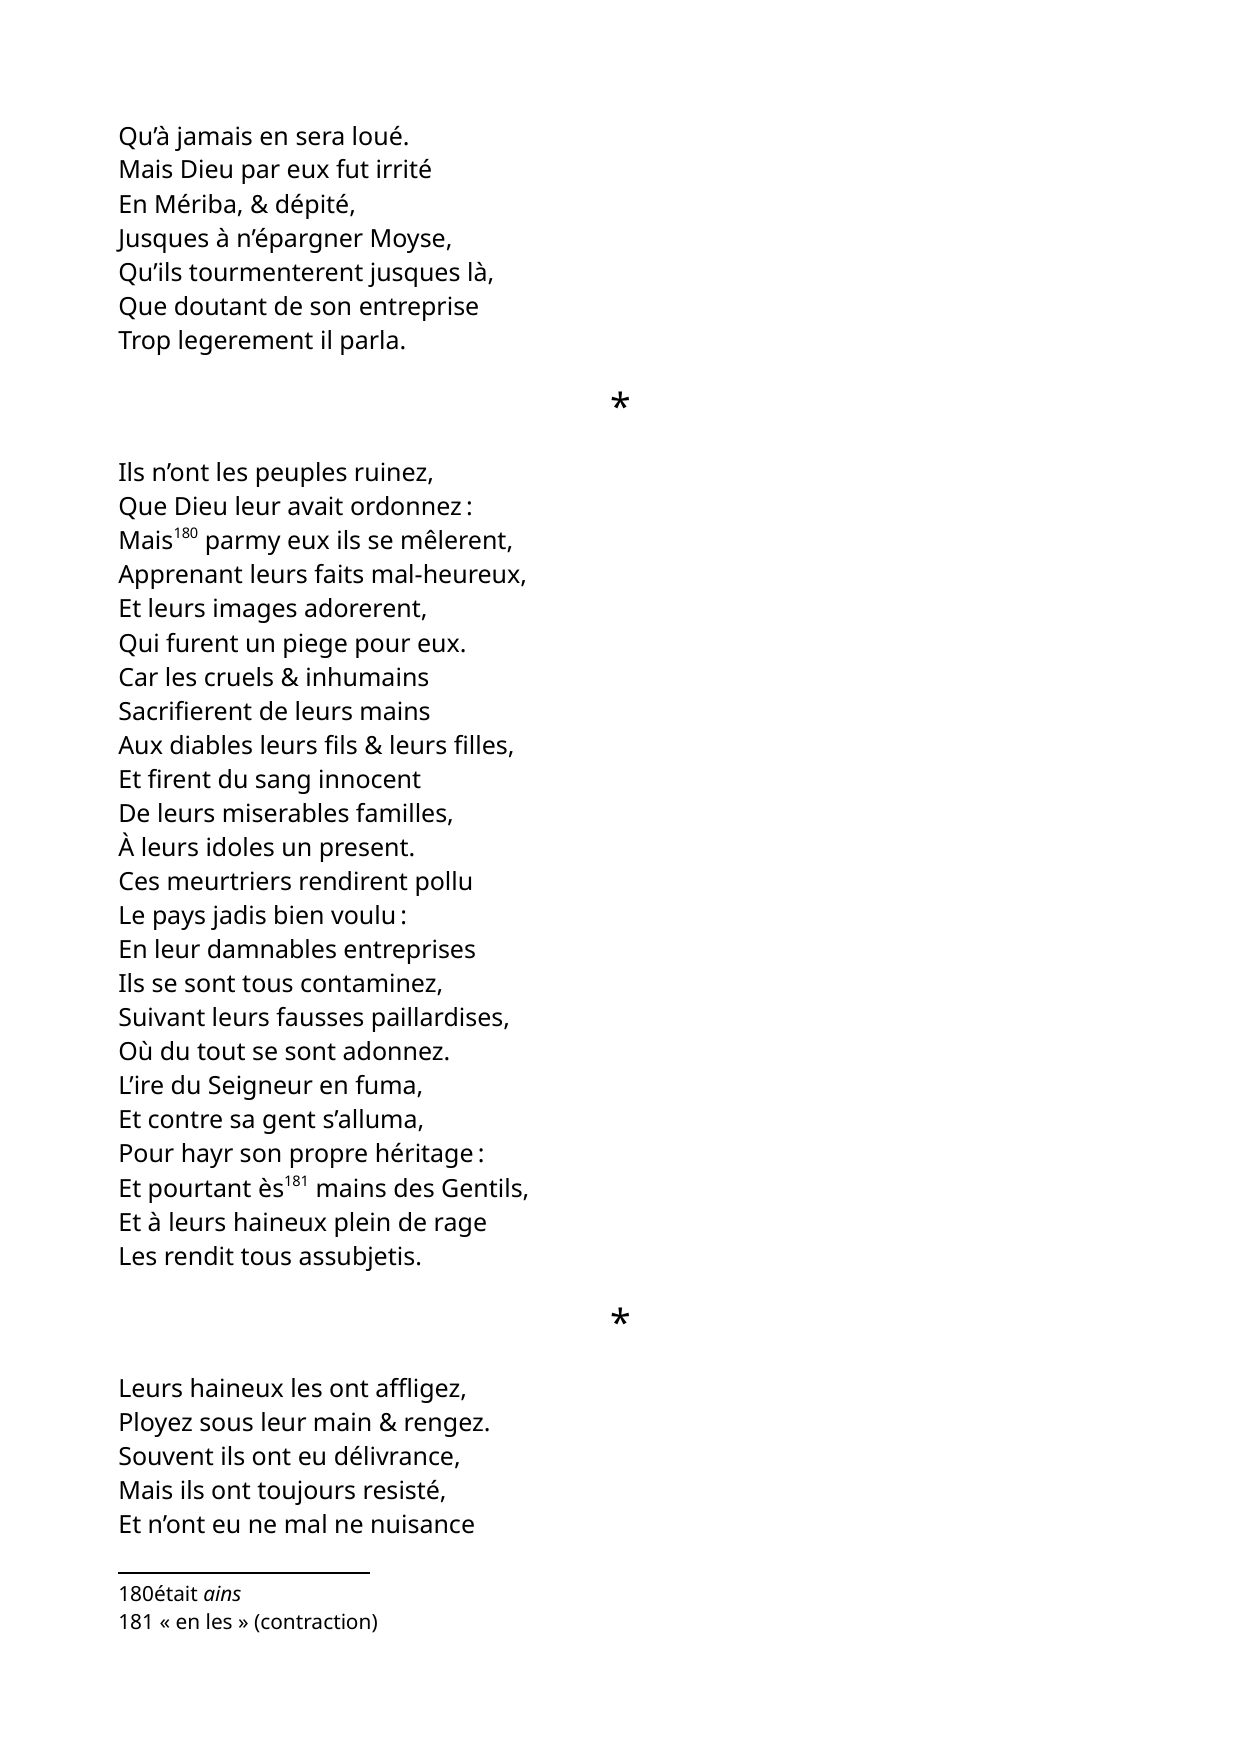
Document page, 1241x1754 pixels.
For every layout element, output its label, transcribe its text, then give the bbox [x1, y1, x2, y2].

text « en les » (contraction) [118, 1607, 1122, 1636]
text Que Dieu leur avait ordonnez : [118, 489, 1122, 523]
text * [118, 1296, 1122, 1347]
text En leur damnables entreprises [118, 932, 1122, 966]
text En Mériba, & dépité, [118, 186, 1122, 220]
text De leurs miserables familles, [118, 796, 1122, 829]
text était ains [118, 1579, 1122, 1607]
text Qu’ils tourmenterent jusques là, [118, 254, 1122, 288]
text Et pourtant ès mains des Gentils, [118, 1170, 1122, 1204]
text Ployez sous leur main & rengez. [118, 1405, 1122, 1439]
text Jusques à n’épargner Moyse, [118, 220, 1122, 254]
text À leurs idoles un present. [118, 829, 1122, 864]
text Souvent ils ont eu délivrance, [118, 1439, 1122, 1473]
text Ils n’ont les peuples ruinez, [118, 455, 1122, 489]
text Aux diables leurs fils & leurs filles, [118, 727, 1122, 761]
text * [118, 380, 1122, 431]
text Pour hayr son propre héritage : [118, 1136, 1122, 1170]
text Mais Dieu par eux fut irrité [118, 152, 1122, 186]
text Qu’à jamais en sera loué. [118, 118, 1122, 152]
text Et contre sa gent s’alluma, [118, 1102, 1122, 1136]
text Suivant leurs fausses paillardises, [118, 1000, 1122, 1034]
text Ils se sont tous contaminez, [118, 966, 1122, 1000]
text Leurs haineux les ont affligez, [118, 1371, 1122, 1405]
text Les rendit tous assubjetis. [118, 1238, 1122, 1272]
text Et à leurs haineux plein de rage [118, 1204, 1122, 1238]
text Et leurs images adorerent, [118, 591, 1122, 625]
text Et firent du sang innocent [118, 761, 1122, 796]
text Et n’ont eu ne mal ne nuisance [118, 1507, 1122, 1541]
text Ces meurtriers rendirent pollu [118, 864, 1122, 898]
text Sacrifierent de leurs mains [118, 693, 1122, 727]
text Que doutant de son entreprise [118, 288, 1122, 322]
text Apprenant leurs faits mal-heureux, [118, 557, 1122, 591]
text Car les cruels & inhumains [118, 659, 1122, 693]
text Mais ils ont toujours resisté, [118, 1473, 1122, 1507]
text Qui furent un piege pour eux. [118, 625, 1122, 659]
text Trop legerement il parla. [118, 322, 1122, 357]
text Où du tout se sont adonnez. [118, 1034, 1122, 1068]
text L’ire du Seigneur en fuma, [118, 1068, 1122, 1102]
text Le pays jadis bien voulu : [118, 898, 1122, 932]
text Mais parmy eux ils se mêlerent, [118, 523, 1122, 557]
